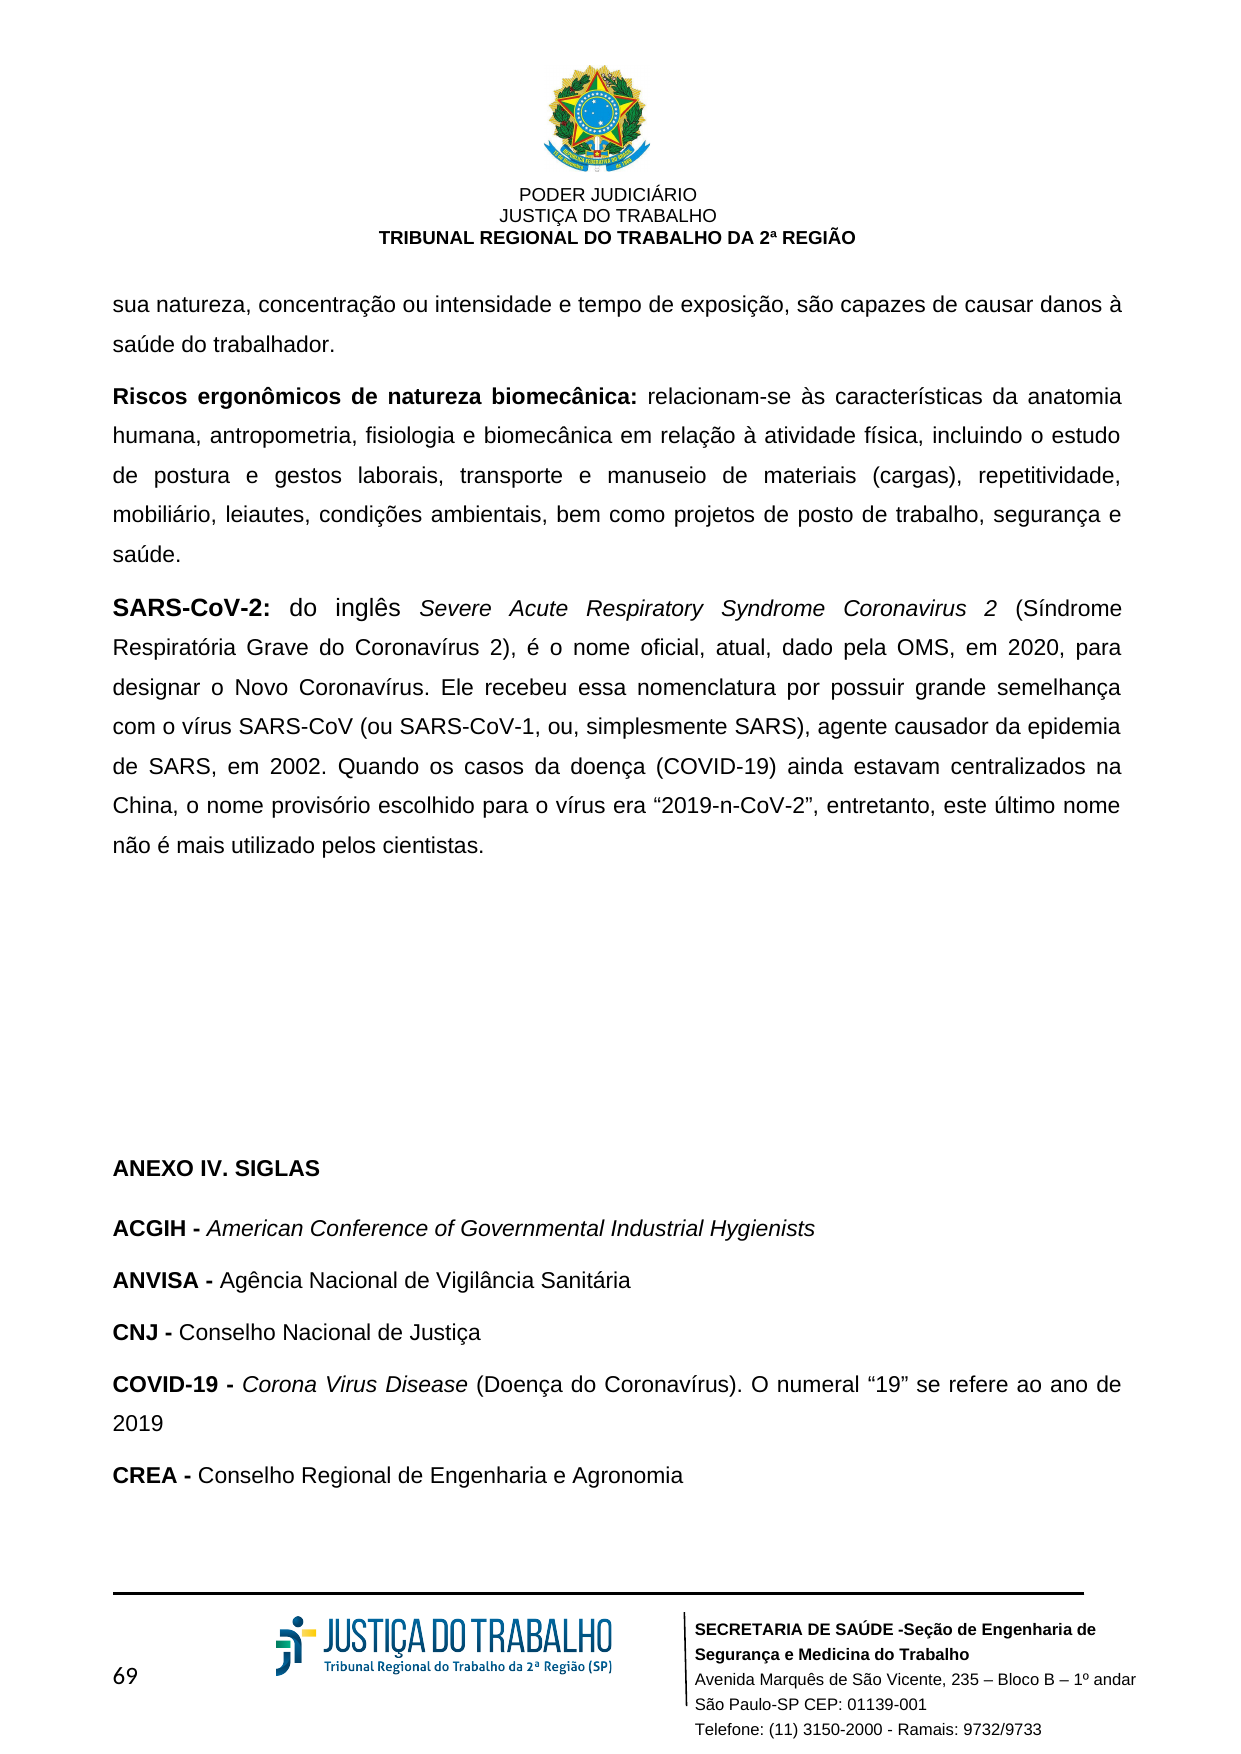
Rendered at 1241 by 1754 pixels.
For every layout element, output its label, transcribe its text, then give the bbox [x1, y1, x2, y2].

text CNJ - Conselho Nacional de Justiça [112, 1319, 1122, 1345]
text ACGIH - American Conference of Governmental Industrial Hygienists [112, 1215, 1122, 1242]
picture [543, 65, 650, 172]
text Riscos ergonômicos de natureza biomecânica: relacionam-se às características da anatomia humana, antropometria, fisiologia e biomecânica em relação à atividade física, incluindo o estudo de postura e gestos laborais, transporte e manuseio de materiais (cargas), repetitividade, mobiliário, leiautes, condições ambientais, bem como projetos de posto de trabalho, segurança e saúde. [112, 383, 1122, 567]
text sua natureza, concentração ou intensidade e tempo de exposição, são capazes de causar danos à saúde do trabalhador. [112, 291, 1122, 357]
picture [276, 1616, 612, 1676]
text SARS-CoV-2: do inglês Severe Acute Respiratory Syndrome Coronavirus 2 (Síndrome Respiratória Grave do Coronavírus 2), é o nome oficial, atual, dado pela OMS, em 2020, para designar o Novo Coronavírus. Ele recebeu essa nomenclatura por possuir grande semelhança com o vírus SARS-CoV (ou SARS-CoV-1, ou, simplesmente SARS), agente causador da epidemia de SARS, em 2002. Quando os casos da doença (COVID-19) ainda estavam centralizados na China, o nome provisório escolhido para o vírus era “2019-n-CoV-2”, entretanto, este último nome não é mais utilizado pelos cientistas. [112, 592, 1122, 858]
text CREA - Conselho Regional de Engenharia e Agronomia [112, 1462, 1122, 1488]
subtitle ANEXO IV. SIGLAS [112, 1155, 1122, 1181]
text COVID-19 - Corona Virus Disease (Doença do Coronavírus). O numeral “19” se refere ao ano de 2019 [112, 1371, 1122, 1437]
text ANVISA - Agência Nacional de Vigilância Sanitária [112, 1267, 1122, 1293]
